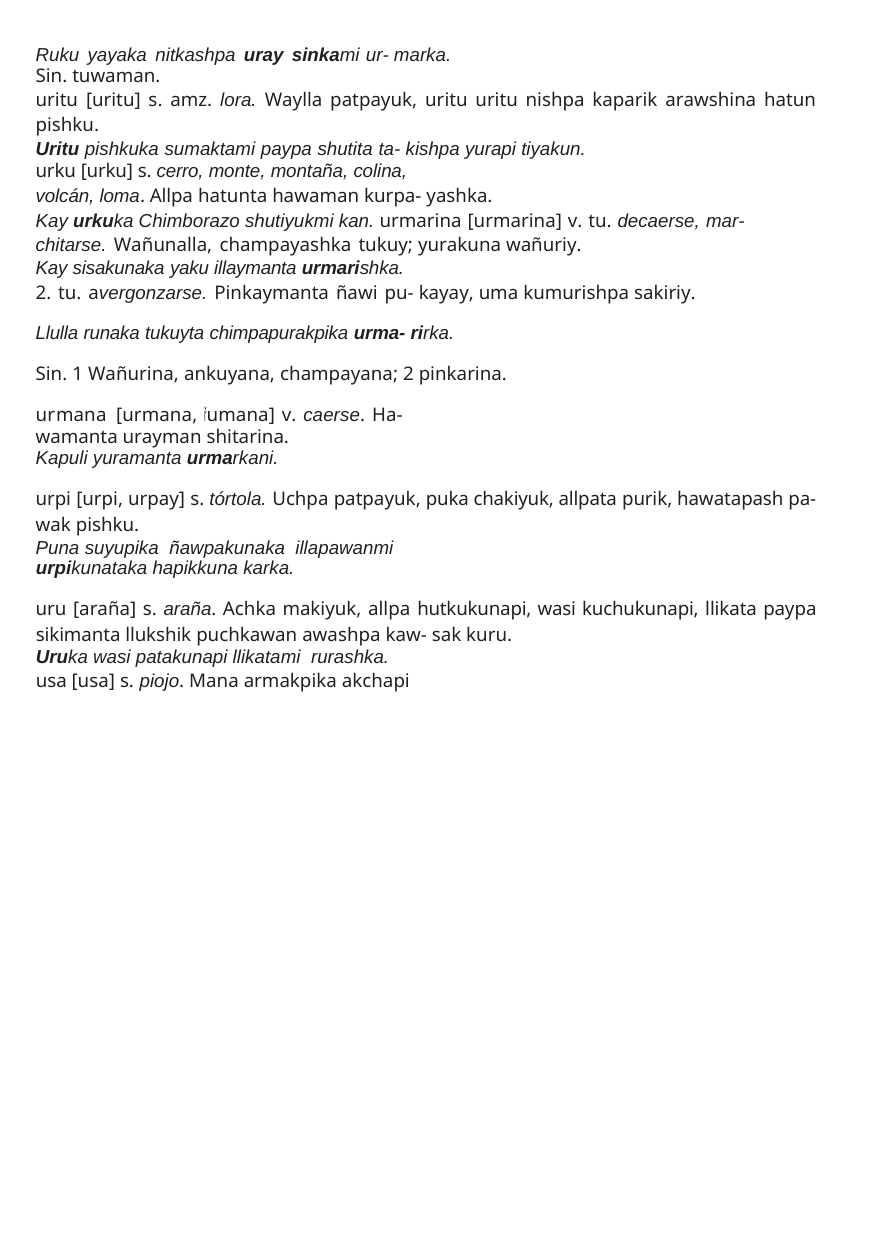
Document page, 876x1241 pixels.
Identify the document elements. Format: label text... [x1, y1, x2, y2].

text urmana [urmana, řumana] v. caerse. Ha- [35, 403, 856, 426]
text Uruka wasi patakunapi llikatami rurashka. [36, 647, 856, 667]
text Llulla runaka tukuyta chimpapurakpika urma- rirka. [35, 322, 817, 343]
text Ruku yayaka nitkashpa uray sinkami ur- marka. [35, 44, 818, 65]
text uritu [uritu] s. amz. lora. Waylla patpayuk, uritu uritu nishpa kaparik arawshina hatun pishku. [35, 86, 816, 137]
text Sin. 1 Wañurina, ankuyana, champayana; 2 pinkarina. [35, 361, 817, 386]
text volcán, loma. Allpa hatunta hawaman kurpa- yashka. [35, 182, 818, 208]
text Puna suyupika ñawpakunaka illapawanmi [35, 537, 856, 558]
text urpikunataka hapikkuna karka. [36, 558, 856, 579]
text uru [araña] s. araña. Achka makiyuk, allpa hutkukunapi, wasi kuchukunapi, llikata paypa sikimanta llukshik puchkawan awashpa kaw- sak kuru. [35, 596, 816, 647]
text Kay sisakunaka yaku illaymanta urmarishka. [35, 257, 856, 278]
text urku [urku] s. cerro, monte, montaña, colina, [35, 159, 856, 182]
text wamanta urayman shitarina. [35, 426, 856, 447]
text urpi [urpi, urpay] s. tórtola. Uchpa patpayuk, puka chakiyuk, allpata purik, hawatapash pa- wak pishku. [35, 486, 816, 537]
text 2. tu. avergonzarse. Pinkaymanta ñawi pu- kayay, uma kumurishpa sakiriy. [35, 279, 818, 304]
text Kapuli yuramanta urmarkani. [35, 448, 856, 469]
text usa [usa] s. piojo. Mana armakpika akchapi [36, 667, 856, 693]
text Sin. tuwaman. [35, 66, 856, 86]
text Kay urkuka Chimborazo shutiyukmi kan. urmarina [urmarina] v. tu. decaerse, mar- chitarse. Wañunalla, champayashka tukuy; yurakuna wañuriy. [35, 208, 818, 257]
text Uritu pishkuka sumaktami paypa shutita ta- kishpa yurapi tiyakun. [35, 137, 818, 159]
